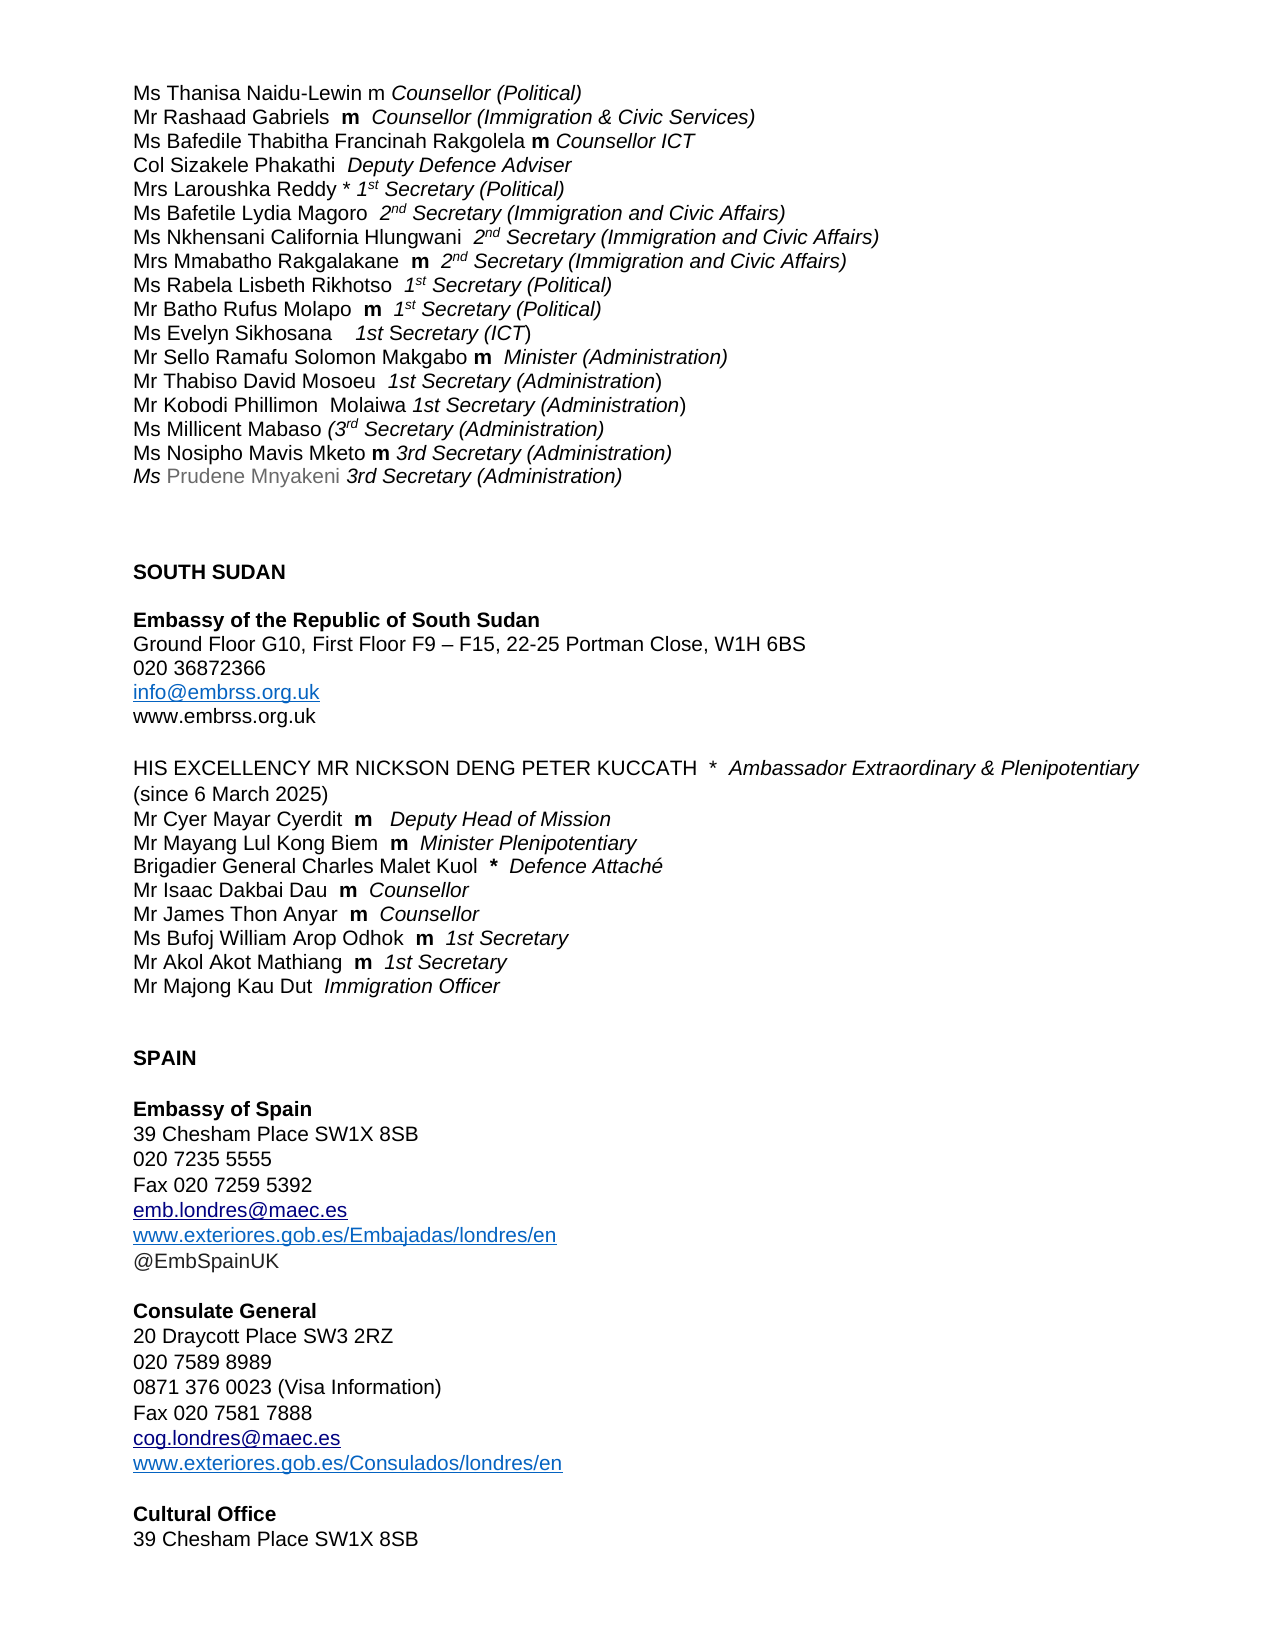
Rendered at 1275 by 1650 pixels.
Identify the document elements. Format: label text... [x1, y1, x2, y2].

text cog.londres@maec.es [133, 1426, 1181, 1449]
text Ms Nkhensani California Hlungwani 2nd Secretary (Immigration and Civic Affairs) [133, 225, 1181, 249]
text Fax 020 7259 5392 [133, 1172, 1181, 1196]
text Mrs Mmabatho Rakgalakane m 2nd Secretary (Immigration and Civic Affairs) [133, 249, 1181, 273]
text emb.londres@maec.es [133, 1198, 1181, 1222]
text Ms Prudene Mnyakeni 3rd Secretary (Administration) [133, 464, 1181, 488]
text @EmbSpainUK [133, 1248, 1181, 1272]
text Brigadier General Charles Malet Kuol * Defence Attaché [133, 854, 1181, 878]
text Mr Batho Rufus Molapo m 1st Secretary (Political) [133, 297, 1181, 321]
text Ms Bufoj William Arop Odhok m 1st Secretary [133, 926, 1181, 950]
text Embassy of Spain [133, 1097, 1181, 1121]
text 39 Chesham Place SW1X 8SB [133, 1122, 1181, 1146]
text 20 Draycott Place SW3 2RZ [133, 1324, 1181, 1348]
text Ground Floor G10, First Floor F9 – F15, 22-25 Portman Close, W1H 6BS [133, 632, 1181, 656]
text Mr Kobodi Phillimon Molaiwa 1st Secretary (Administration) [133, 392, 1181, 416]
text Ms Rabela Lisbeth Rikhotso 1st Secretary (Political) [133, 273, 1181, 297]
text Ms Millicent Mabaso (3rd Secretary (Administration) [133, 416, 1181, 440]
text Mr Isaac Dakbai Dau m Counsellor [133, 878, 1181, 902]
text Mrs Laroushka Reddy * 1st Secretary (Political) [133, 177, 1181, 201]
text 020 7589 8989 [133, 1350, 1181, 1374]
text HIS EXCELLENCY MR NICKSON DENG PETER KUCCATH * Ambassador Extraordinary & Plenipotentiary (since 6 March 2025) [133, 752, 1181, 805]
text www.exteriores.gob.es/Consulados/londres/en [133, 1451, 1181, 1475]
text Ms Nosipho Mavis Mketo m 3rd Secretary (Administration) [133, 440, 1181, 464]
text Mr Akol Akot Mathiang m 1st Secretary [133, 950, 1181, 974]
text www.exteriores.gob.es/Embajadas/londres/en [133, 1223, 1181, 1247]
text info@embrss.org.uk [133, 680, 1181, 704]
text Mr Mayang Lul Kong Biem m Minister Plenipotentiary [133, 830, 1181, 854]
text Mr Rashaad Gabriels m Counsellor (Immigration & Civic Services) [133, 105, 1181, 129]
text Mr Majong Kau Dut Immigration Officer [133, 974, 1181, 998]
text 0871 376 0023 (Visa Information) [133, 1375, 1181, 1399]
text Mr Thabiso David Mosoeu 1st Secretary (Administration) [133, 368, 1181, 392]
text Col Sizakele Phakathi Deputy Defence Adviser [133, 153, 1181, 177]
text Consulate General [133, 1299, 1181, 1323]
text 020 7235 5555 [133, 1147, 1181, 1171]
text Cultural Office [133, 1502, 1181, 1526]
text SPAIN [133, 1046, 1181, 1070]
text 020 36872366 [133, 656, 1181, 680]
text Ms Thanisa Naidu-Lewin m Counsellor (Political) [133, 81, 1181, 105]
text Embassy of the Republic of South Sudan [133, 608, 1181, 632]
text Fax 020 7581 7888 [133, 1400, 1181, 1424]
text Mr Sello Ramafu Solomon Makgabo m Minister (Administration) [133, 344, 1181, 368]
text www.embrss.org.uk [133, 704, 1181, 728]
text Mr Cyer Mayar Cyerdit m Deputy Head of Mission [133, 806, 1181, 830]
text Ms Evelyn Sikhosana 1st Secretary (ICT) [133, 321, 1181, 344]
text 39 Chesham Place SW1X 8SB [133, 1527, 1181, 1551]
text Ms Bafetile Lydia Magoro 2nd Secretary (Immigration and Civic Affairs) [133, 201, 1181, 225]
text SOUTH SUDAN [133, 560, 1181, 584]
text Ms Bafedile Thabitha Francinah Rakgolela m Counsellor ICT [133, 129, 1181, 153]
text Mr James Thon Anyar m Counsellor [133, 902, 1181, 926]
